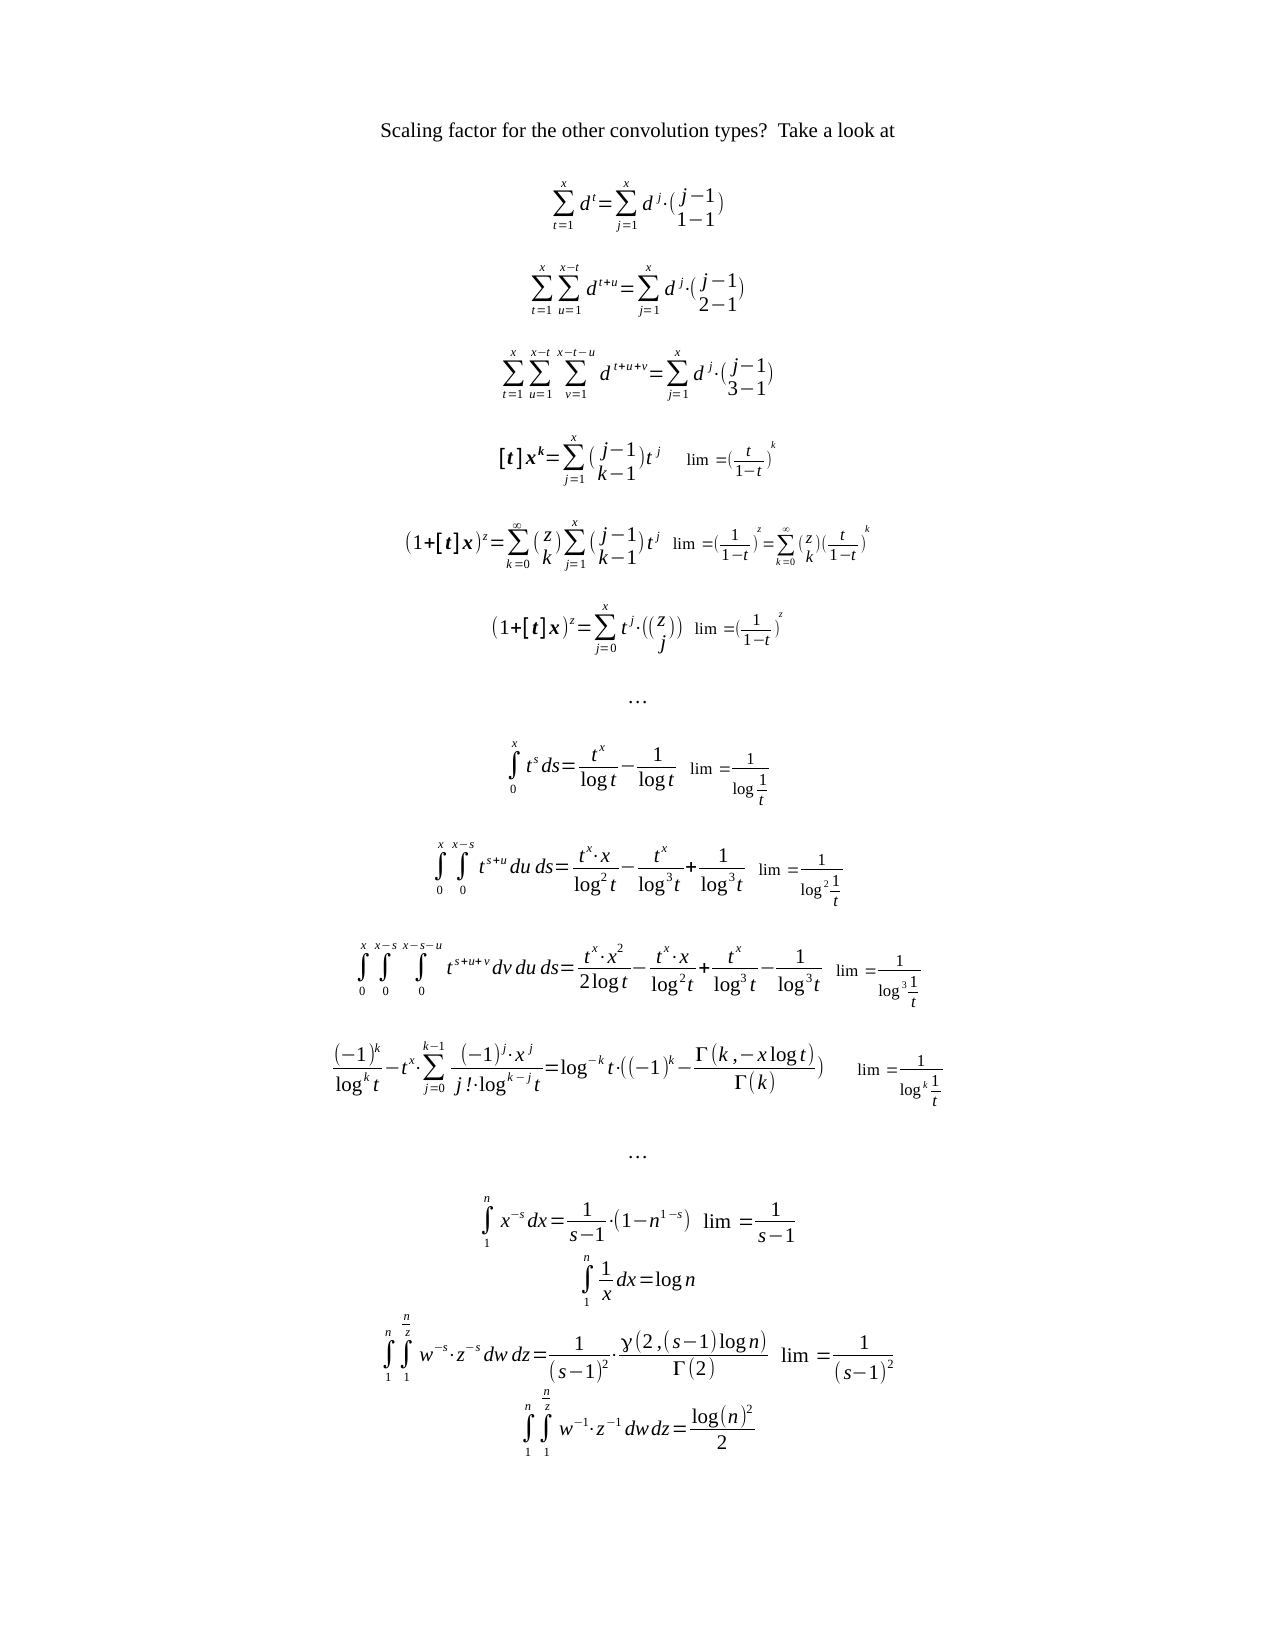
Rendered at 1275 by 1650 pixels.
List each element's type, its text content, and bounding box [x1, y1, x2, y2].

text … [118, 684, 1157, 708]
text Scaling factor for the other convolution types? Take a look at [118, 118, 1157, 142]
text … [118, 1139, 1157, 1163]
